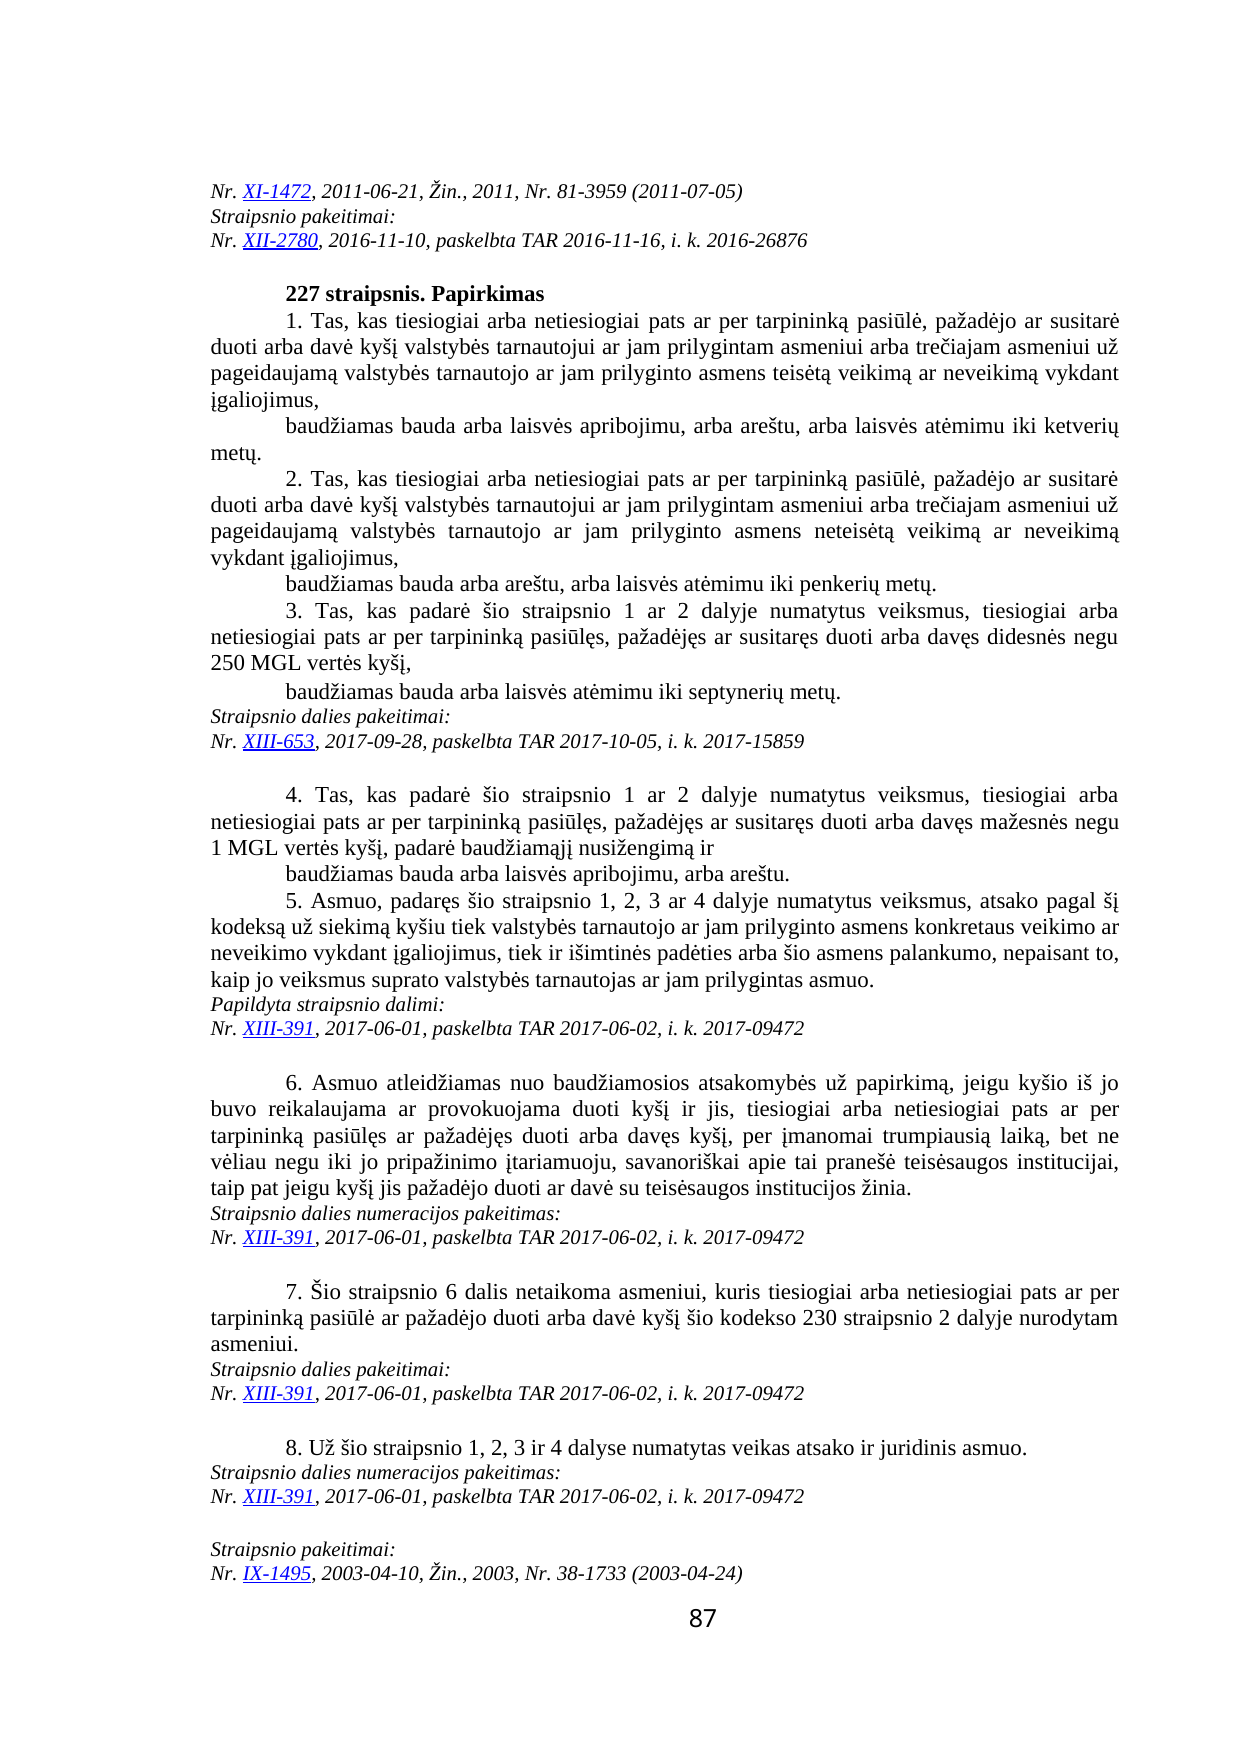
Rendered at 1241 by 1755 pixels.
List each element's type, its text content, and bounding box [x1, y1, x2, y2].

text Nr. XIII-391, 2017-06-01, paskelbta TAR 2017-06-02, i. k. 2017-09472 [210, 1016, 1120, 1040]
text baudžiamas bauda arba laisvės apribojimu, arba areštu, arba laisvės atėmimu iki ketverių metų. [210, 412, 1120, 465]
text Nr. XII-2780, 2016-11-10, paskelbta TAR 2016-11-16, i. k. 2016-26876 [210, 228, 1120, 252]
text 227 straipsnis. Papirkimas [210, 280, 1120, 307]
text Papildyta straipsnio dalimi: [210, 992, 1120, 1016]
text 1. Tas, kas tiesiogiai arba netiesiogiai pats ar per tarpininką pasiūlė, pažadėjo ar susitarė duoti arba davė kyšį valstybės tarnautojui ar jam prilygintam asmeniui arba trečiajam asmeniui už pageidaujamą valstybės tarnautojo ar jam prilyginto asmens teisėtą veikimą ar neveikimą vykdant įgaliojimus, [210, 307, 1120, 412]
text Nr. XIII-391, 2017-06-01, paskelbta TAR 2017-06-02, i. k. 2017-09472 [210, 1381, 1120, 1405]
text Nr. XIII-391, 2017-06-01, paskelbta TAR 2017-06-02, i. k. 2017-09472 [210, 1484, 1120, 1508]
text 4. Tas, kas padarė šio straipsnio 1 ar 2 dalyje numatytus veiksmus, tiesiogiai arba netiesiogiai pats ar per tarpininką pasiūlęs, pažadėjęs ar susitaręs duoti arba davęs mažesnės negu 1 MGL vertės kyšį, padarė baudžiamąjį nusižengimą ir [210, 781, 1120, 860]
text Straipsnio dalies numeracijos pakeitimas: [210, 1201, 1120, 1225]
text 8. Už šio straipsnio 1, 2, 3 ir 4 dalyse numatytas veikas atsako ir juridinis asmuo. [210, 1434, 1120, 1460]
text baudžiamas bauda arba areštu, arba laisvės atėmimu iki penkerių metų. [210, 570, 1120, 597]
text 5. Asmuo, padaręs šio straipsnio 1, 2, 3 ar 4 dalyje numatytus veiksmus, atsako pagal šį kodeksą už siekimą kyšiu tiek valstybės tarnautojo ar jam prilyginto asmens konkretaus veikimo ar neveikimo vykdant įgaliojimus, tiek ir išimtinės padėties arba šio asmens palankumo, nepaisant to, kaip jo veiksmus suprato valstybės tarnautojas ar jam prilygintas asmuo. [210, 887, 1120, 992]
text baudžiamas bauda arba laisvės apribojimu, arba areštu. [210, 860, 1120, 887]
text Straipsnio dalies pakeitimai: [210, 704, 1120, 728]
text Straipsnio dalies pakeitimai: [210, 1357, 1120, 1381]
text 3. Tas, kas padarė šio straipsnio 1 ar 2 dalyje numatytus veiksmus, tiesiogiai arba netiesiogiai pats ar per tarpininką pasiūlęs, pažadėjęs ar susitaręs duoti arba davęs didesnės negu 250 MGL vertės kyšį, [210, 597, 1120, 676]
text Nr. IX-1495, 2003-04-10, Žin., 2003, Nr. 38-1733 (2003-04-24) [210, 1561, 1120, 1585]
text 6. Asmuo atleidžiamas nuo baudžiamosios atsakomybės už papirkimą, jeigu kyšio iš jo buvo reikalaujama ar provokuojama duoti kyšį ir jis, tiesiogiai arba netiesiogiai pats ar per tarpininką pasiūlęs ar pažadėjęs duoti arba davęs kyšį, per įmanomai trumpiausią laiką, bet ne vėliau negu iki jo pripažinimo įtariamuoju, savanoriškai apie tai pranešė teisėsaugos institucijai, taip pat jeigu kyšį jis pažadėjo duoti ar davė su teisėsaugos institucijos žinia. [210, 1069, 1120, 1201]
text Straipsnio pakeitimai: [210, 203, 1120, 228]
text Nr. XIII-391, 2017-06-01, paskelbta TAR 2017-06-02, i. k. 2017-09472 [210, 1225, 1120, 1249]
text 2. Tas, kas tiesiogiai arba netiesiogiai pats ar per tarpininką pasiūlė, pažadėjo ar susitarė duoti arba davė kyšį valstybės tarnautojui ar jam prilygintam asmeniui arba trečiajam asmeniui už pageidaujamą valstybės tarnautojo ar jam prilyginto asmens neteisėtą veikimą ar neveikimą vykdant įgaliojimus, [210, 465, 1120, 570]
text Straipsnio dalies numeracijos pakeitimas: [210, 1460, 1120, 1484]
text 7. Šio straipsnio 6 dalis netaikoma asmeniui, kuris tiesiogiai arba netiesiogiai pats ar per tarpininką pasiūlė ar pažadėjo duoti arba davė kyšį šio kodekso 230 straipsnio 2 dalyje nurodytam asmeniui. [210, 1278, 1120, 1357]
text Nr. XIII-653, 2017-09-28, paskelbta TAR 2017-10-05, i. k. 2017-15859 [210, 728, 1120, 753]
text baudžiamas bauda arba laisvės atėmimu iki septynerių metų. [210, 676, 1120, 704]
text Nr. XI-1472, 2011-06-21, Žin., 2011, Nr. 81-3959 (2011-07-05) [210, 179, 1120, 203]
text Straipsnio pakeitimai: [210, 1537, 1120, 1561]
